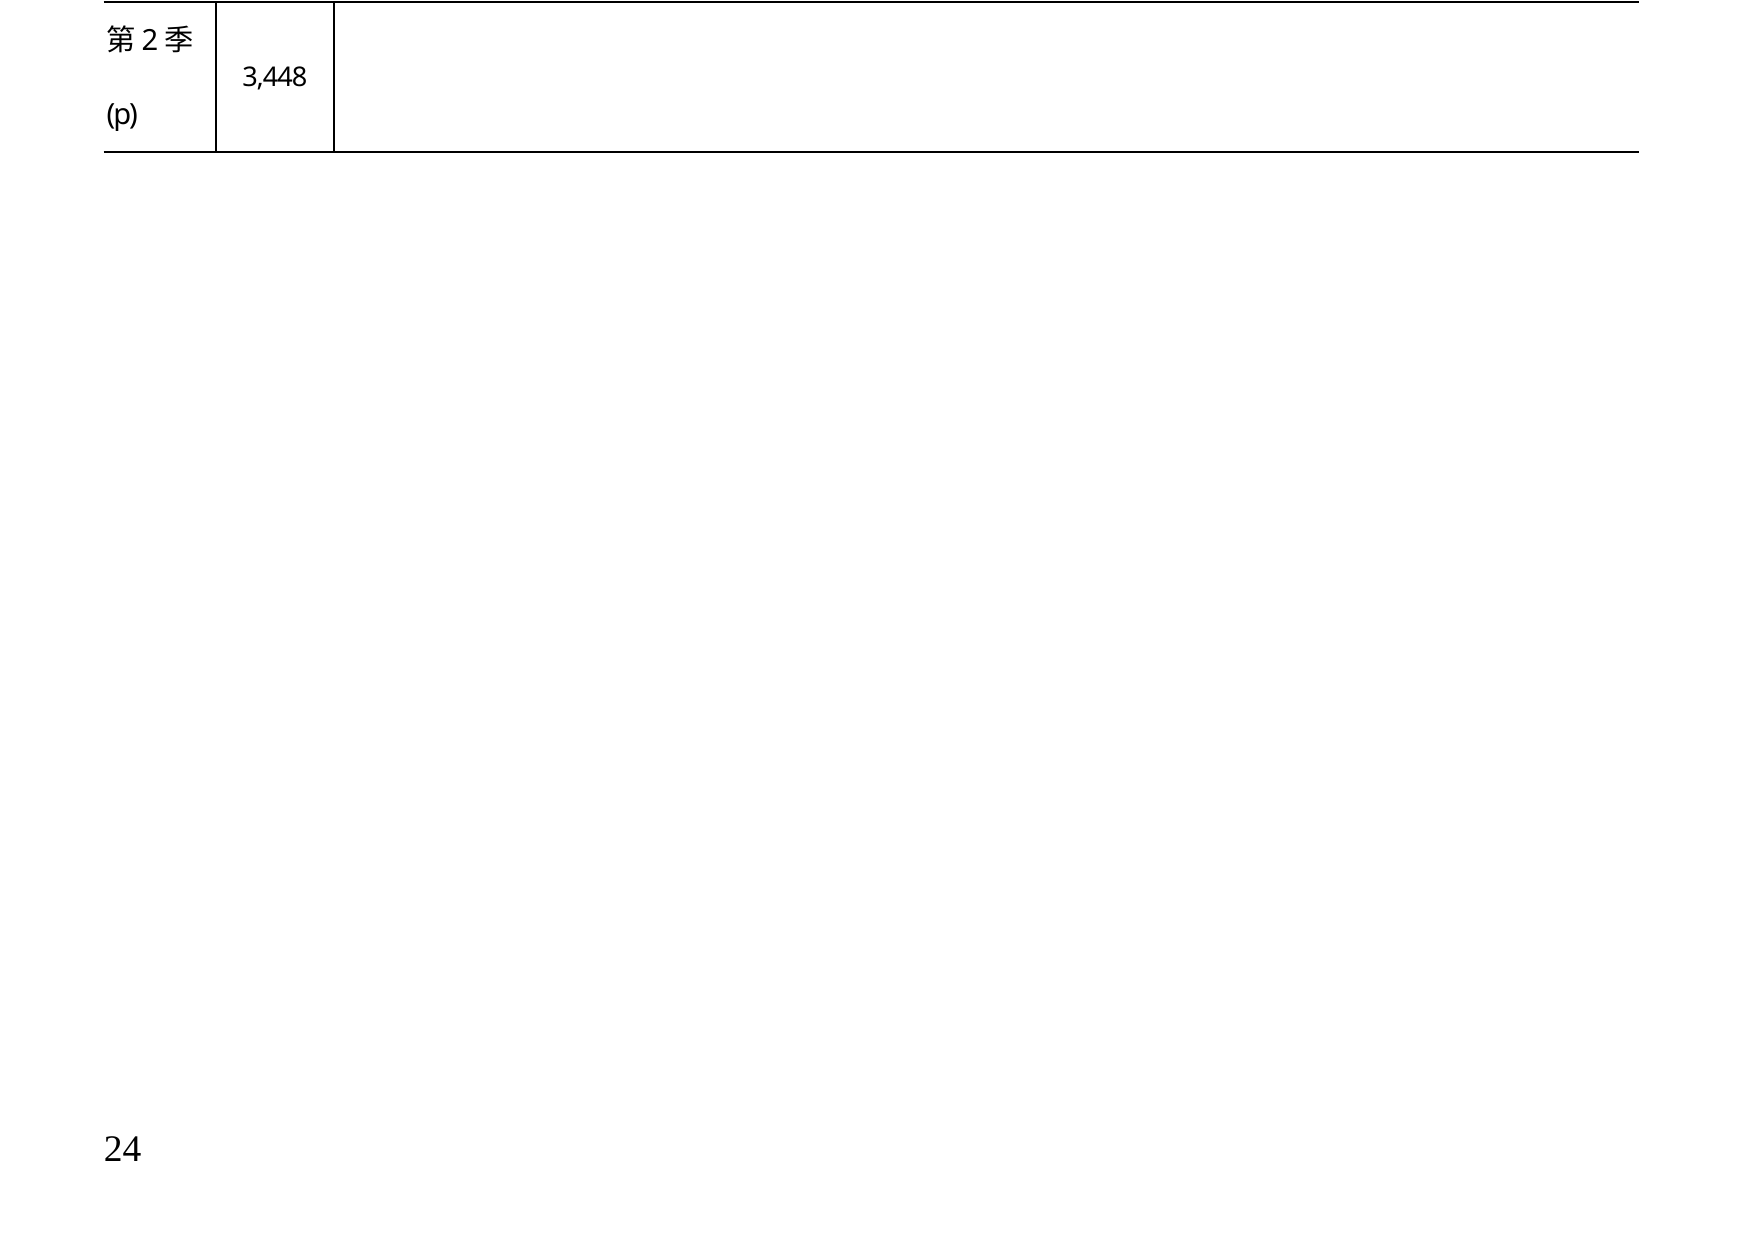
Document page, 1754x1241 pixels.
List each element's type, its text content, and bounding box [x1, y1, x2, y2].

table_cell [419, 3, 505, 151]
table_cell [794, 3, 886, 151]
table_cell [335, 3, 419, 151]
table_cell [1021, 3, 1111, 151]
table_cell [1313, 3, 1440, 151]
table_cell [1228, 3, 1313, 151]
table_cell [505, 3, 595, 151]
table_cell [1553, 3, 1639, 151]
table_cell 第2季(p) [104, 3, 215, 151]
table_cell [595, 3, 710, 151]
table_cell [710, 3, 794, 151]
table_cell [886, 3, 1021, 151]
table_cell 3,448 [217, 3, 333, 151]
table_cell [1111, 3, 1228, 151]
table_cell [1440, 3, 1553, 151]
